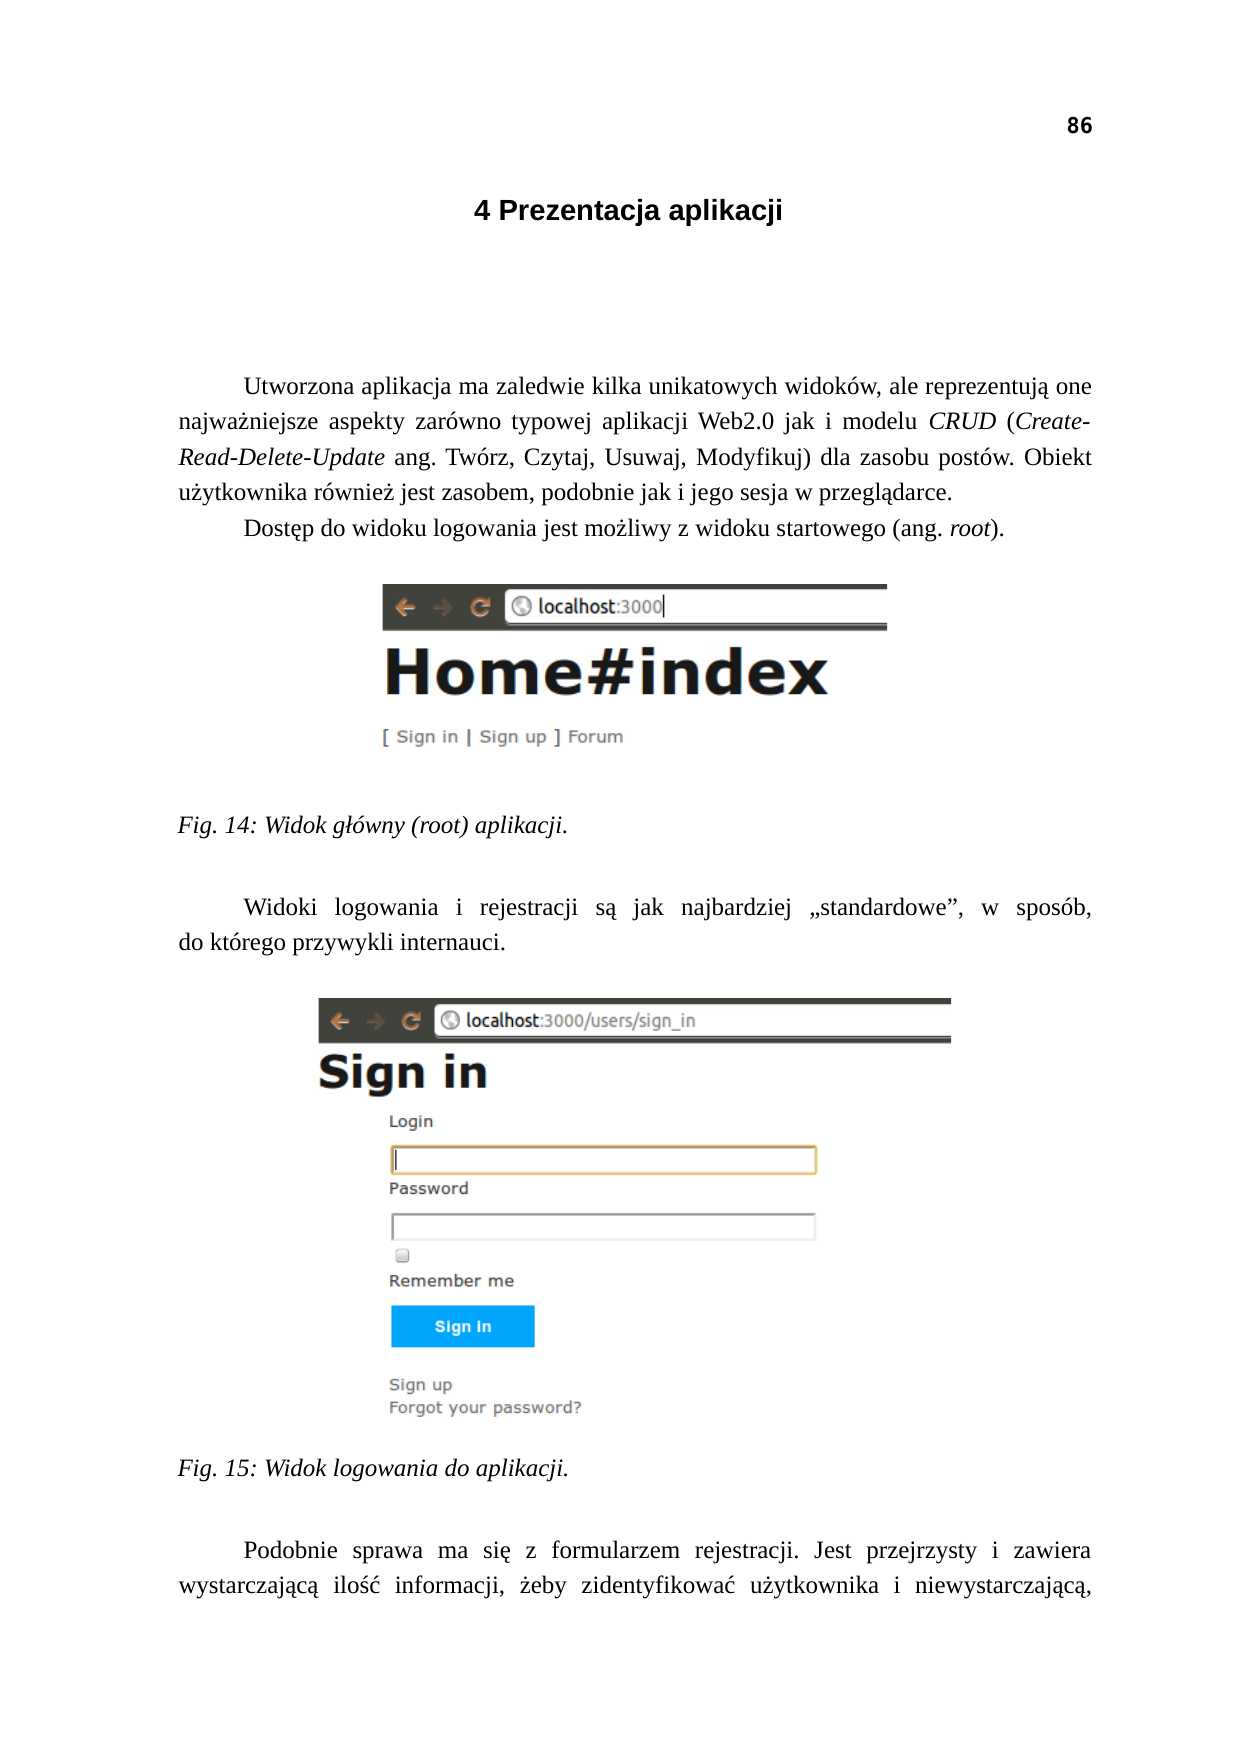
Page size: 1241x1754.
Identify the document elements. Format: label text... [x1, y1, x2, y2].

text Dostęp do widoku logowania jest możliwy z widoku startowego (ang. root). [178, 508, 1093, 543]
list Prezentacja aplikacji [177, 193, 1093, 226]
picture [318, 998, 952, 1436]
text Fig. 14: Widok główny (root) aplikacji. [177, 810, 1093, 839]
text Fig. 15: Widok logowania do aplikacji. [177, 1453, 1093, 1482]
table_header [177, 579, 1093, 798]
picture [382, 584, 888, 793]
text Utworzona aplikacja ma zaledwie kilka unikatowych widoków, ale reprezentują one najważniejsze aspekty zarówno typowej aplikacji Web2.0 jak i modelu CRUD (Create-Read-Delete-Update ang. Twórz, Czytaj, Usuwaj, Modyfikuj) dla zasobu postów. Obiekt użytkownika również jest zasobem, podobnie jak i jego sesja w przeglądarce. [178, 366, 1093, 508]
text Widoki logowania i rejestracji są jak najbardziej „standardowe”, w sposób, do którego przywykli internauci. [178, 887, 1093, 958]
text Podobnie sprawa ma się z formularzem rejestracji. Jest przejrzysty i zawiera wystarczającą ilość informacji, żeby zidentyfikować użytkownika i niewystarczającą, [178, 1530, 1093, 1601]
table_header [177, 993, 1093, 1441]
